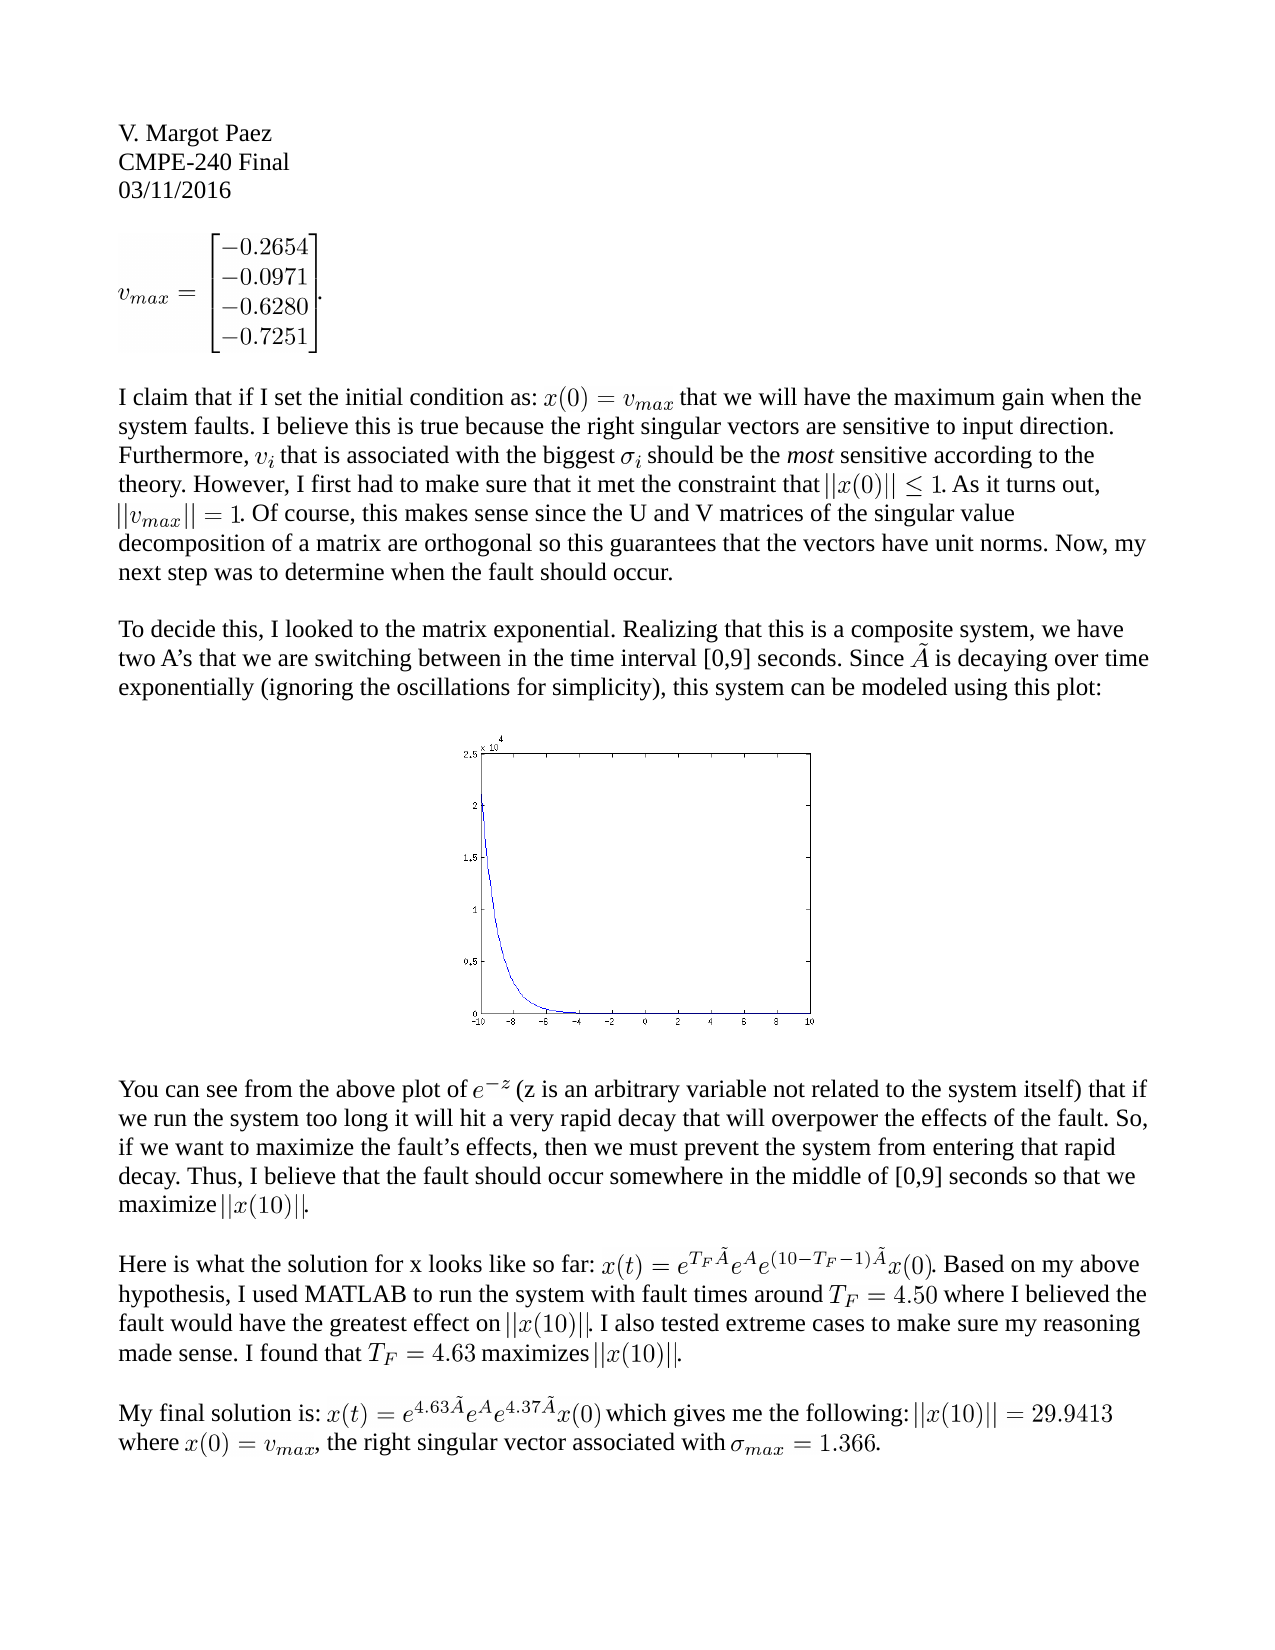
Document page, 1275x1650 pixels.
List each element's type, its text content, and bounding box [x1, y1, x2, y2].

picture [368, 1343, 475, 1365]
picture [544, 386, 673, 412]
picture [185, 1432, 314, 1457]
text My final solution is: which gives me the following: where , the right singular vector associated with . [118, 1396, 1157, 1457]
picture [425, 729, 850, 1048]
picture [118, 503, 240, 529]
picture [507, 1312, 588, 1338]
text You can see from the above plot of (z is an arbitrary variable not related to the system itself) that if we run the system too long it will hit a very rapid decay that will overpower the effects of the fault. So, if we want to maximize the fault’s effects, then we must prevent the system from entering that rapid decay. Thus, I believe that the fault should occur somewhere in the middle of [0,9] seconds so that we maximize . [118, 1074, 1157, 1219]
picture [118, 233, 317, 353]
picture [602, 1247, 931, 1280]
picture [255, 452, 274, 468]
picture [595, 1342, 676, 1368]
picture [222, 1194, 304, 1219]
text To decide this, I looked to the matrix exponential. Realizing that this is a composite system, we have two A’s that we are switching between in the time interval [0,9] seconds. Since is decaying over time exponentially (ignoring the oscillations for simplicity), this system can be modeled using this plot: [118, 614, 1157, 701]
picture [910, 643, 929, 667]
picture [473, 1080, 510, 1098]
picture [327, 1396, 600, 1428]
picture [826, 473, 941, 499]
text . [317, 234, 1157, 353]
picture [915, 1402, 1112, 1428]
picture [829, 1285, 937, 1307]
picture [731, 1434, 875, 1455]
picture [621, 452, 641, 468]
text I claim that if I set the initial condition as: that we will have the maximum gain when the system faults. I believe this is true because the right singular vectors are sensitive to input direction. Furthermore, that is associated with the biggest should be the most sensitive according to the theory. However, I first had to make sure that it met the constraint that . As it turns out, . Of course, this makes sense since the U and V matrices of the singular value decomposition of a matrix are orthogonal so this guarantees that the vectors have unit norms. Now, my next step was to determine when the fault should occur. [118, 382, 1157, 586]
text Here is what the solution for x looks like so far: . Based on my above hypothesis, I used MATLAB to run the system with fault times around where I believed the fault would have the greatest effect on . I also tested extreme cases to make sure my reasoning made sense. I found that maximizes . [118, 1248, 1157, 1367]
